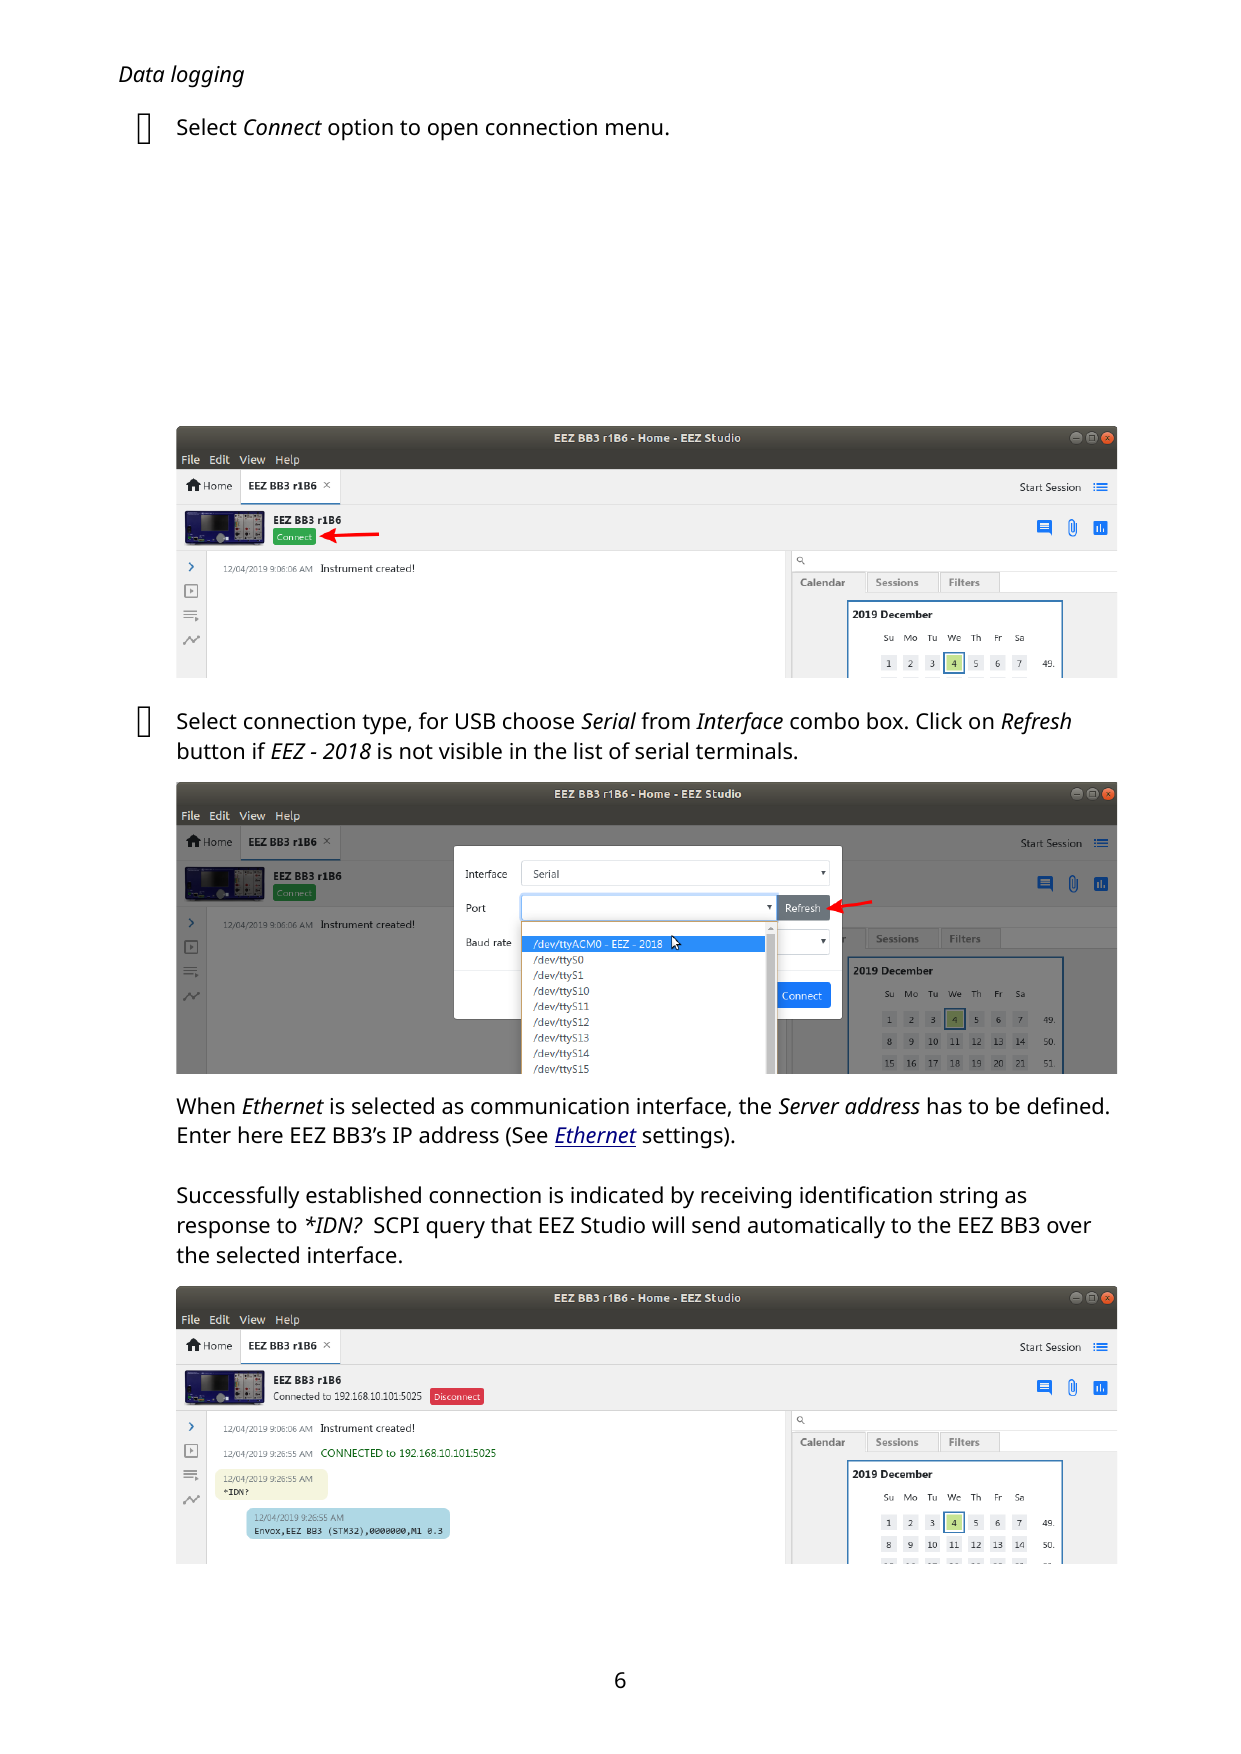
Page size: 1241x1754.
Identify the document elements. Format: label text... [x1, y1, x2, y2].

table_cell When Ethernet is selected as communication interface, the Server address has to be defined. Enter here EEZ BB3’s IP address (See Ethernet settings). Successfully established connection is indicated by receiving identification string as response to *IDN? SCPI query that EEZ Studio will send automatically to the EEZ BB3 over the selected interface. [171, 1074, 1123, 1587]
table_cell  [118, 700, 171, 1587]
table_cell Select Connect option to open connection menu. [171, 107, 1123, 700]
picture [176, 1286, 1118, 1564]
table_cell Select connection type, for USB choose Serial from Interface combo box. Click on Refresh button if EEZ - 2018 is not visible in the list of serial terminals. [171, 700, 1123, 1073]
picture [176, 426, 1118, 678]
table_cell  [118, 107, 171, 700]
picture [176, 782, 1118, 1074]
